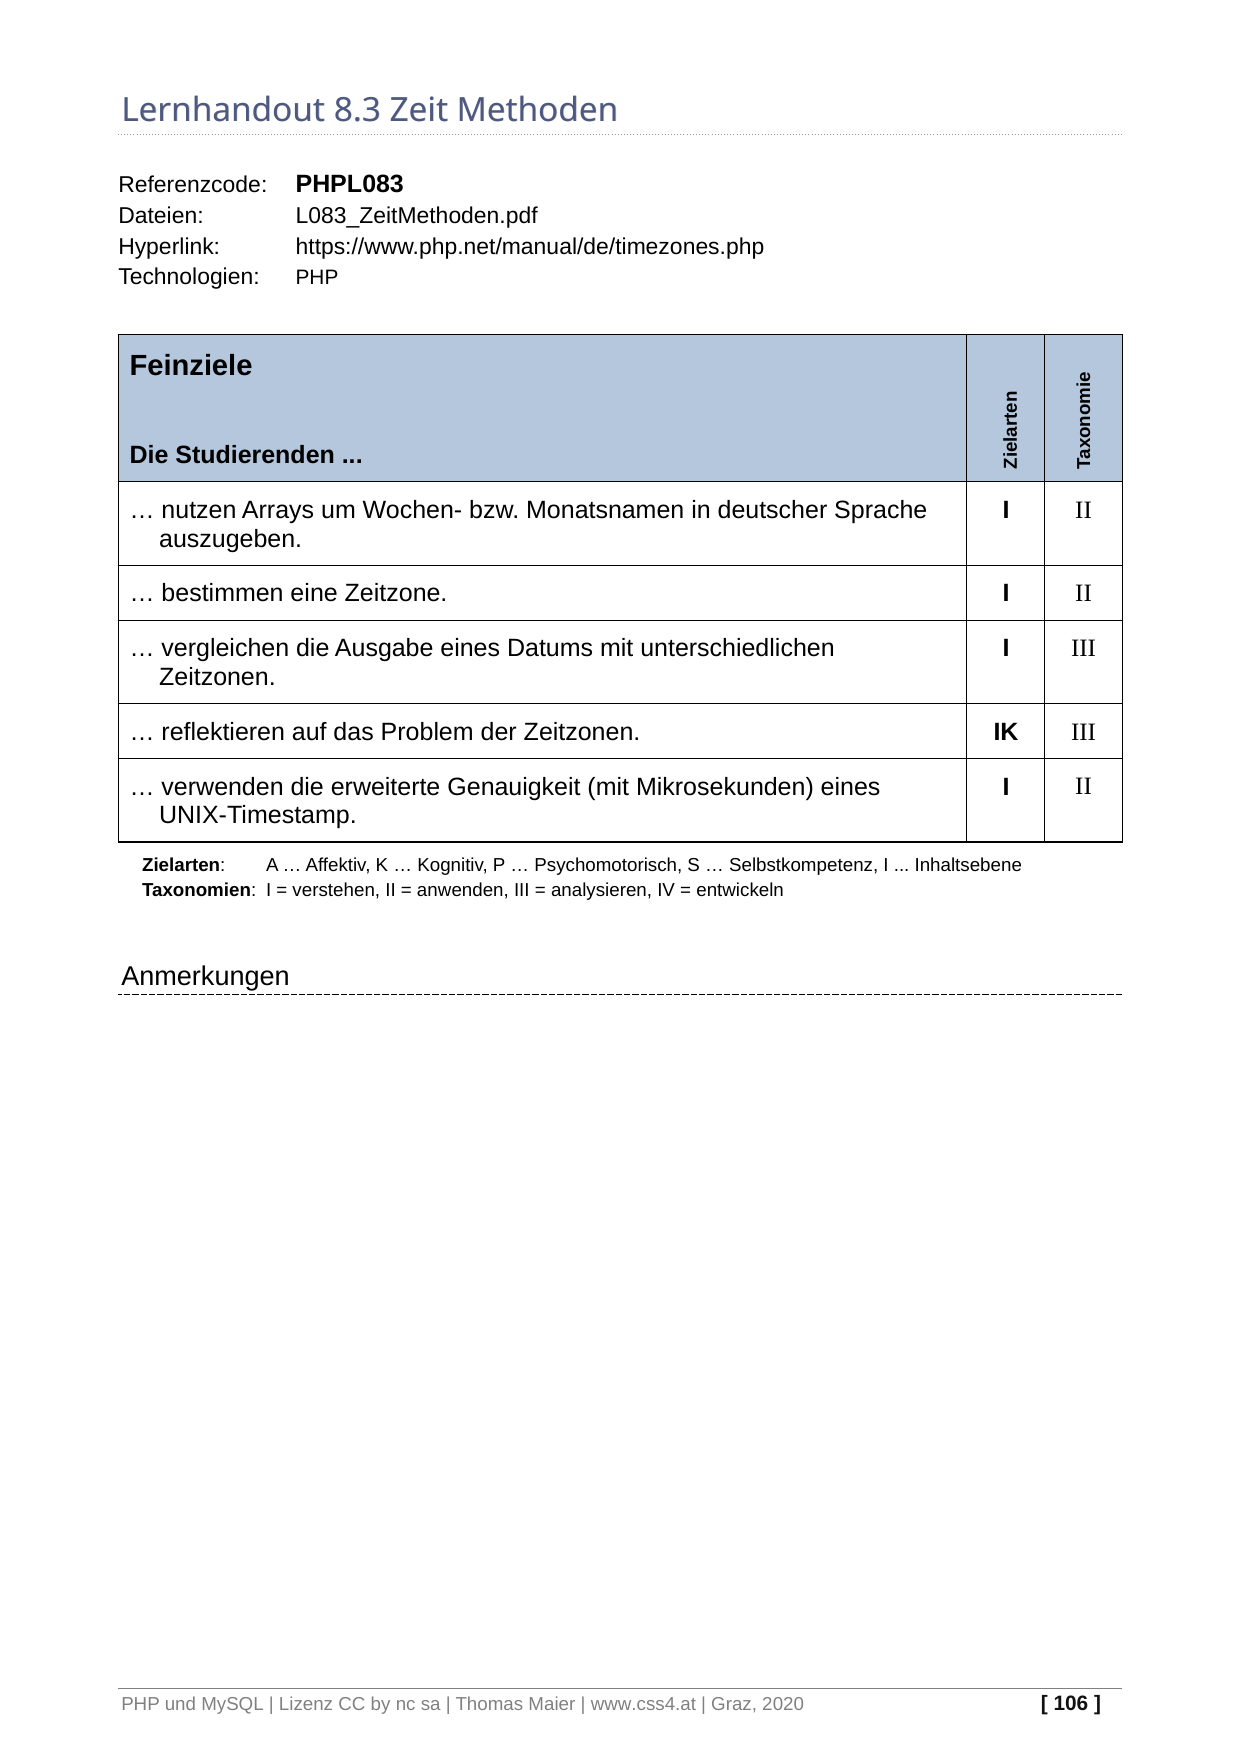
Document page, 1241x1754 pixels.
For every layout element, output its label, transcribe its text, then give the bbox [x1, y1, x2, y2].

text Hyperlink: https://www.php.net/manual/de/timezones.php [118, 233, 1122, 259]
table_header Zielarten [967, 335, 1044, 481]
subtitle Lernhandout 8.3 Zeit Methoden [118, 83, 1122, 134]
table_cell … nutzen Arrays um Wochen- bzw. Monatsnamen in deutscher Sprache auszugeben. [119, 482, 966, 565]
text Anmerkungen [118, 957, 1122, 994]
table_cell II [1045, 759, 1122, 841]
table_cell II [1045, 566, 1122, 619]
table_cell I [967, 566, 1044, 619]
table_cell … verwenden die erweiterte Genauigkeit (mit Mikrosekunden) eines UNIX-Timestamp. [119, 759, 966, 841]
table_cell … vergleichen die Ausgabe eines Datums mit unterschiedlichen Zeitzonen. [119, 621, 966, 703]
text Zielarten: A … Affektiv, K … Kognitiv, P … Psychomotorisch, S … Selbstkompetenz, I ... Inhaltsebene Taxonomien: I = verstehen, II = anwenden, III = analysieren, IV = entwickeln [142, 854, 1122, 901]
table_cell III [1045, 704, 1122, 758]
text Dateien: L083_ZeitMethoden.pdf [118, 202, 1122, 229]
text Referenzcode: PHPL083 [118, 169, 1122, 198]
table_header Taxonomie [1045, 335, 1122, 481]
table_cell II [1045, 482, 1122, 565]
table_cell I [967, 621, 1044, 703]
table_cell III [1045, 621, 1122, 703]
text Technologien: PHP [118, 263, 1122, 289]
table_cell IK [967, 704, 1044, 758]
table_cell I [967, 759, 1044, 841]
table_cell … reflektieren auf das Problem der Zeitzonen. [119, 704, 966, 758]
table_header Feinziele Die Studierenden ... [119, 335, 966, 481]
table_cell I [967, 482, 1044, 565]
table_cell … bestimmen eine Zeitzone. [119, 566, 966, 619]
